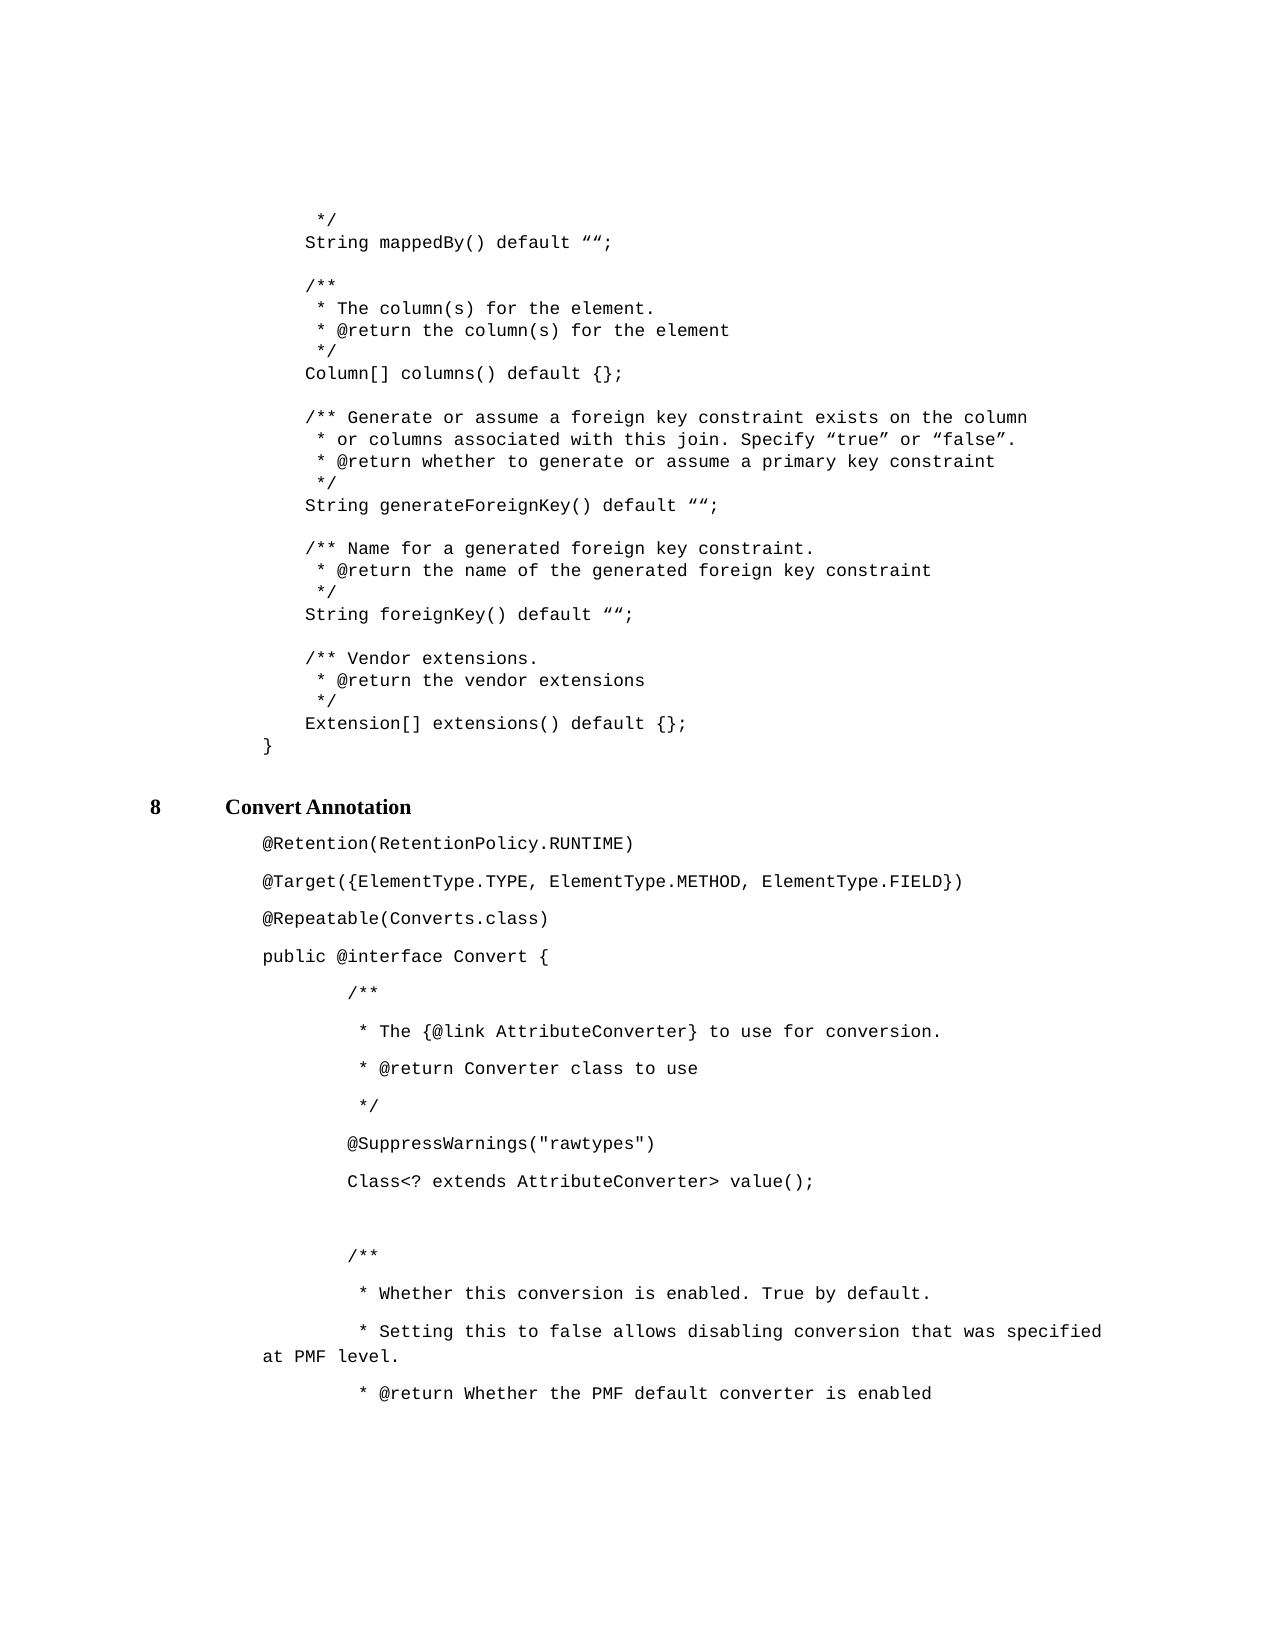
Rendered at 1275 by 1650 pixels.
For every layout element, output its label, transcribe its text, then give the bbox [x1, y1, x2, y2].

text * The {@link AttributeConverter} to use for conversion. [262, 1017, 1125, 1042]
text /** Vendor extensions. [262, 647, 1125, 669]
text Extension[] extensions() default {}; [262, 713, 1125, 735]
text Class<? extends AttributeConverter> value(); [262, 1167, 1125, 1192]
text * Setting this to false allows disabling conversion that was specified at PMF level. [262, 1317, 1125, 1367]
text */ [262, 472, 1125, 494]
text /** Name for a generated foreign key constraint. [262, 538, 1125, 560]
text */ [262, 210, 1125, 232]
text * @return the column(s) for the element [262, 319, 1125, 341]
text /** [262, 980, 1125, 1005]
text @Repeatable(Converts.class) [262, 905, 1125, 930]
text */ [262, 341, 1125, 363]
text * The column(s) for the element. [262, 297, 1125, 319]
text * @return whether to generate or assume a primary key constraint [262, 451, 1125, 472]
text * @return the name of the generated foreign key constraint [262, 560, 1125, 582]
text String mappedBy() default ““; [262, 232, 1125, 254]
text * or columns associated with this join. Specify “true” or “false”. [262, 429, 1125, 451]
text /** Generate or assume a foreign key constraint exists on the column [262, 407, 1125, 429]
text @Target({ElementType.TYPE, ElementType.METHOD, ElementType.FIELD}) [262, 867, 1125, 892]
text /** [262, 276, 1125, 297]
subtitle Convert Annotation [150, 793, 1125, 819]
text * Whether this conversion is enabled. True by default. [262, 1280, 1125, 1305]
text */ [262, 691, 1125, 713]
text * @return the vendor extensions [262, 669, 1125, 691]
text String generateForeignKey() default ““; [262, 494, 1125, 516]
text /** [262, 1242, 1125, 1267]
text public @interface Convert { [262, 942, 1125, 967]
text @SuppressWarnings("rawtypes") [262, 1130, 1125, 1155]
text * @return Whether the PMF default converter is enabled [262, 1380, 1125, 1405]
text Column[] columns() default {}; [262, 363, 1125, 385]
text @Retention(RetentionPolicy.RUNTIME) [262, 830, 1125, 855]
text String foreignKey() default ““; [262, 604, 1125, 626]
text */ [262, 1092, 1125, 1117]
text */ [262, 582, 1125, 604]
text } [262, 735, 1125, 757]
text * @return Converter class to use [262, 1055, 1125, 1080]
